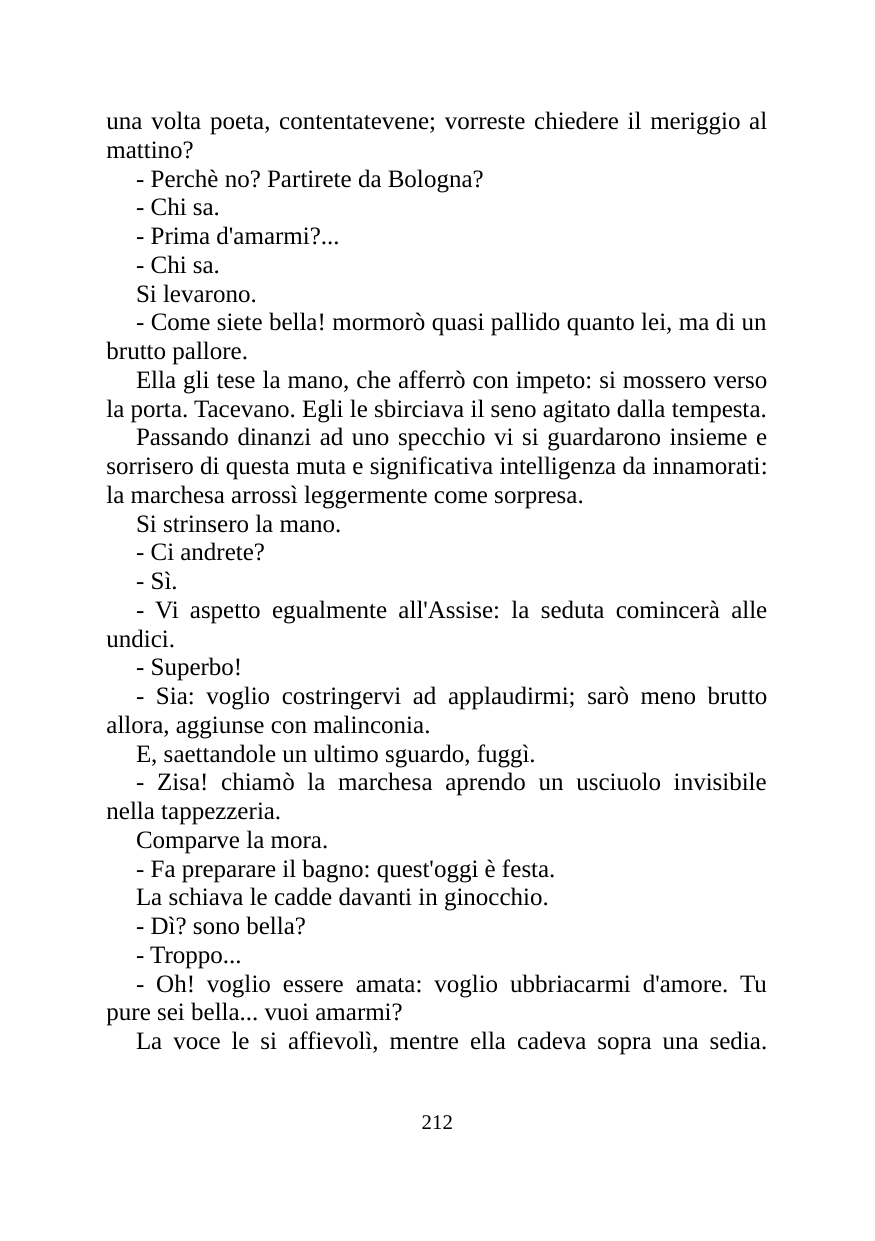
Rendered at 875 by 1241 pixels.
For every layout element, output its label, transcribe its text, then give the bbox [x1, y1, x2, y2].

text La schiava le cadde davanti in ginocchio. [106, 882, 768, 911]
text - Fa preparare il bagno: quest'oggi è festa. [106, 854, 768, 882]
text una volta poeta, contentatevene; vorreste chiedere il meriggio al mattino? [106, 106, 768, 164]
text - Chi sa. [106, 250, 768, 279]
text - Zisa! chiamò la marchesa aprendo un usciuolo invisibile nella tappezzeria. [106, 767, 768, 825]
text Comparve la mora. [106, 825, 768, 854]
text - Come siete bella! mormorò quasi pallido quanto lei, ma di un brutto pallore. [106, 307, 768, 365]
text - Chi sa. [106, 192, 768, 221]
text - Oh! voglio essere amata: voglio ubbriacarmi d'amore. Tu pure sei bella... vuoi amarmi? [106, 969, 768, 1026]
text Si levarono. [106, 279, 768, 307]
text Passando dinanzi ad uno specchio vi si guardarono insieme e sorrisero di questa muta e significativa intelligenza da innamorati: la marchesa arrossì leggermente come sorpresa. [106, 422, 768, 509]
text - Ci andrete? [106, 537, 768, 566]
text - Troppo... [106, 940, 768, 969]
text - Perchè no? Partirete da Bologna? [106, 164, 768, 192]
text - Sia: voglio costringervi ad applaudirmi; sarò meno brutto allora, aggiunse con malinconia. [106, 681, 768, 739]
text - Superbo! [106, 652, 768, 681]
text Si strinsero la mano. [106, 509, 768, 537]
text La voce le si affievolì, mentre ella cadeva sopra una sedia. [106, 1026, 768, 1055]
text - Dì? sono bella? [106, 911, 768, 940]
text Ella gli tese la mano, che afferrò con impeto: si mossero verso la porta. Tacevano. Egli le sbirciava il seno agitato dalla tempesta. [106, 365, 768, 422]
text - Sì. [106, 566, 768, 595]
text - Prima d'amarmi?... [106, 221, 768, 250]
text E, saettandole un ultimo sguardo, fuggì. [106, 739, 768, 767]
text - Vi aspetto egualmente all'Assise: la seduta comincerà alle undici. [106, 595, 768, 652]
